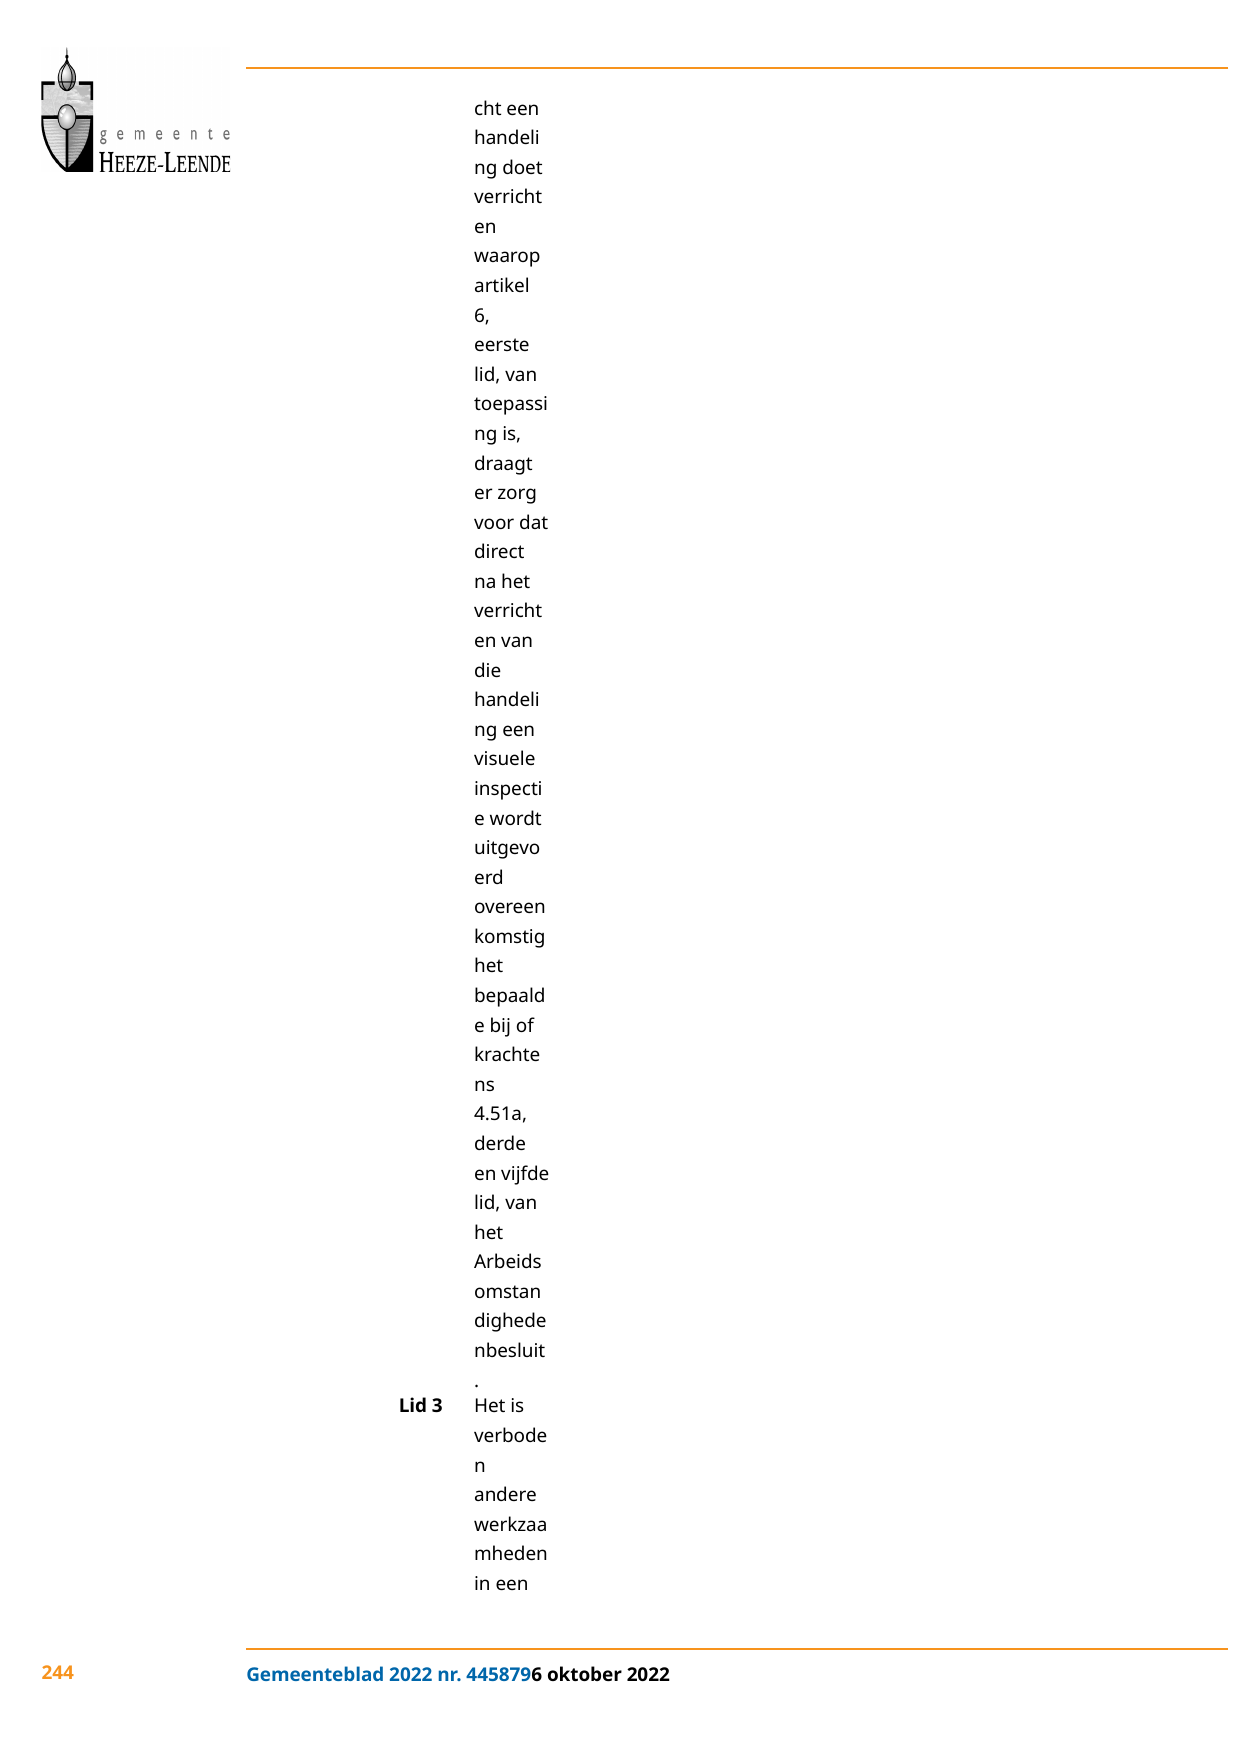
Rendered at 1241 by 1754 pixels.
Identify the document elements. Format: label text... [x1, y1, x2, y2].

table_cell cht een handeling doet verrichten waarop artikel 6, eerste lid, van toepassing is, draagt er zorg voor dat direct na het verrichten van die handeling een visuele inspectie wordt uitgevoerd overeenkomstig het bepaalde bij of krachtens 4.51a, derde en vijfde lid, van het Arbeidsomstandighedenbesluit. [474, 95, 549, 1393]
table_cell [926, 95, 1001, 1596]
picture [41, 47, 231, 172]
table_cell [549, 95, 775, 1596]
table_cell [1076, 95, 1152, 1393]
table_cell [1001, 95, 1076, 1596]
table_cell [1076, 1393, 1152, 1596]
table_cell [775, 95, 850, 1596]
table_cell [399, 95, 474, 1393]
table_cell [850, 95, 926, 1596]
table_cell Het is verboden andere werkzaamheden in een [474, 1393, 549, 1596]
table_cell [248, 95, 398, 1596]
table_cell Lid 3 [399, 1393, 474, 1596]
